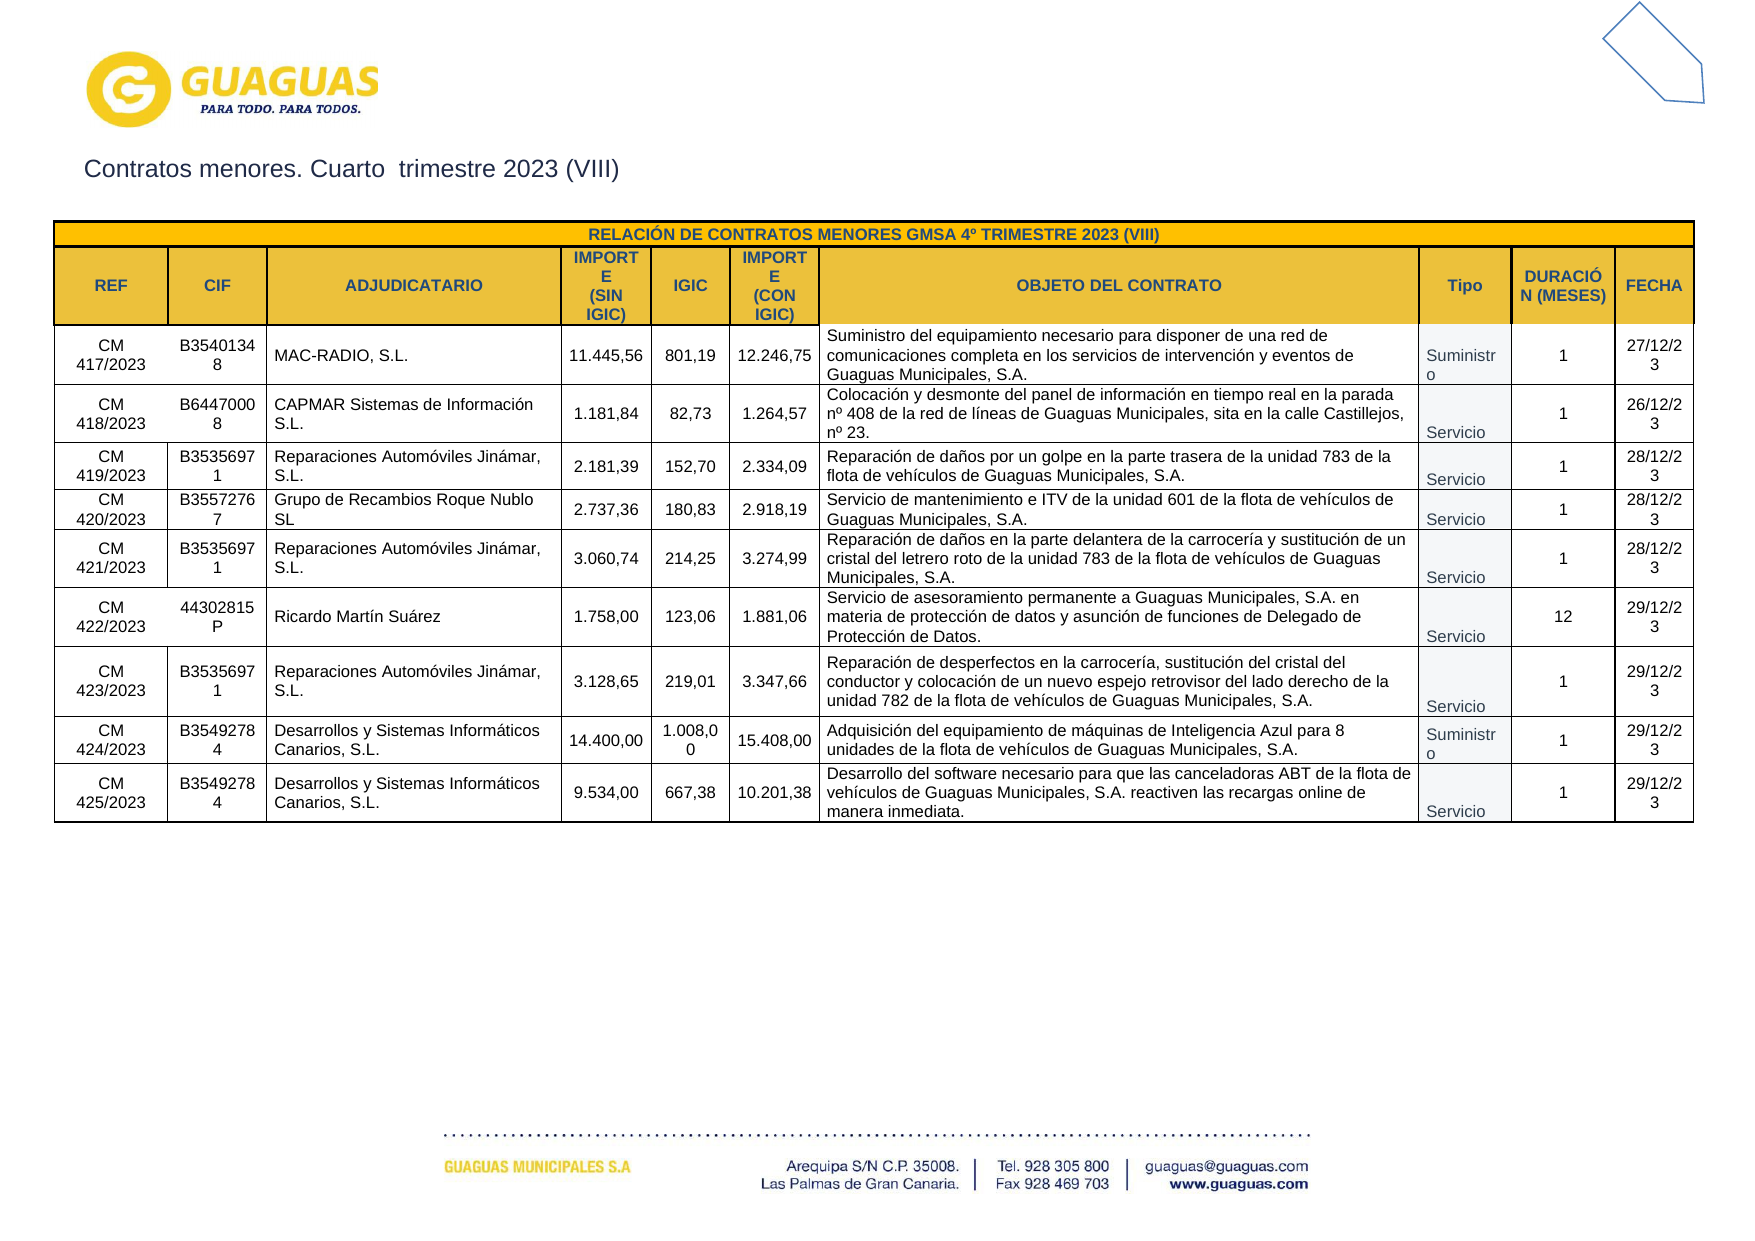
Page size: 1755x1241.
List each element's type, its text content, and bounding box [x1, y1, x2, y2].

table_cell 1.181,84 [562, 385, 651, 442]
table_cell 1 [1512, 647, 1614, 716]
table_cell 27/12/23 [1616, 324, 1693, 384]
table_cell Reparación de daños por un golpe en la parte trasera de la unidad 783 de la flota de vehículos de Guaguas Municipales, S.A. [820, 443, 1418, 489]
table_cell 180,83 [652, 490, 729, 528]
table_cell DURACIÓN (MESES) [1513, 248, 1614, 324]
table_cell CM 419/2023 [55, 443, 167, 489]
table_cell FECHA [1616, 248, 1693, 324]
table_cell Servicio de mantenimiento e ITV de la unidad 601 de la flota de vehículos de Guaguas Municipales, S.A. [820, 490, 1418, 528]
table_cell IMPORTE (SIN IGIC) [562, 248, 650, 324]
table_cell B35401348 [168, 326, 266, 384]
table_cell 2.737,36 [562, 490, 651, 528]
table_cell Tipo [1420, 248, 1510, 324]
table_cell 28/12/23 [1616, 490, 1693, 528]
table_cell 1.758,00 [562, 588, 651, 646]
table_cell 12.246,75 [730, 326, 819, 384]
table_cell 44302815P [168, 588, 266, 646]
table_cell B35356971 [168, 443, 266, 489]
table_cell 1.881,06 [730, 588, 819, 646]
table_cell B64470008 [168, 385, 266, 442]
table_cell 801,19 [652, 326, 729, 384]
table_cell Reparación de desperfectos en la carrocería, sustitución del cristal del conductor y colocación de un nuevo espejo retrovisor del lado derecho de la unidad 782 de la flota de vehículos de Guaguas Municipales, S.A. [820, 647, 1418, 716]
table_cell 1 [1512, 764, 1614, 821]
table_cell 219,01 [652, 647, 729, 716]
table_cell 15.408,00 [730, 717, 819, 763]
table_cell 1 [1512, 443, 1614, 489]
table_cell Reparación de daños en la parte delantera de la carrocería y sustitución de un cristal del letrero roto de la unidad 783 de la flota de vehículos de Guaguas Municipales, S.A. [820, 530, 1418, 587]
table_cell 10.201,38 [730, 764, 819, 821]
table_cell Servicio [1419, 385, 1511, 442]
table_cell CM 424/2023 [55, 717, 167, 763]
table_cell 2.918,19 [730, 490, 819, 528]
table_cell 1.008,00 [652, 717, 729, 763]
table_header RELACIÓN DE CONTRATOS MENORES GMSA 4º TRIMESTRE 2023 (VIII) [55, 223, 1693, 245]
table_cell CAPMAR Sistemas de Información S.L. [267, 385, 561, 442]
table_cell 11.445,56 [562, 326, 651, 384]
table_cell 2.181,39 [562, 443, 651, 489]
table_cell 1 [1512, 530, 1614, 587]
table_cell CM 422/2023 [55, 588, 168, 646]
table_cell Suministro del equipamiento necesario para disponer de una red de comunicaciones completa en los servicios de intervención y eventos de Guaguas Municipales, S.A. [820, 324, 1418, 384]
table_cell 28/12/23 [1616, 530, 1693, 587]
table_cell CM 418/2023 [55, 385, 168, 442]
table_cell Servicio [1419, 588, 1511, 646]
picture [443, 1134, 1311, 1194]
table_cell CM 421/2023 [55, 530, 167, 587]
table_cell 1 [1512, 717, 1614, 763]
table_cell IGIC [652, 248, 729, 324]
table_cell Reparaciones Automóviles Jinámar, S.L. [267, 530, 561, 587]
table_cell Desarrollos y Sistemas Informáticos Canarios, S.L. [267, 764, 561, 821]
table_cell 2.334,09 [730, 443, 819, 489]
table_cell Servicio [1419, 647, 1511, 716]
table_cell 29/12/23 [1616, 588, 1693, 646]
table_cell 123,06 [652, 588, 729, 646]
table_cell Grupo de Recambios Roque Nublo SL [267, 490, 561, 528]
table_cell MAC-RADIO, S.L. [267, 326, 561, 384]
table_cell B35356971 [168, 647, 266, 716]
table_cell Ricardo Martín Suárez [267, 588, 561, 646]
table_cell Servicio de asesoramiento permanente a Guaguas Municipales, S.A. en materia de protección de datos y asunción de funciones de Delegado de Protección de Datos. [820, 588, 1418, 646]
table_cell OBJETO DEL CONTRATO [820, 248, 1418, 324]
table_cell IMPORTE (CON IGIC) [731, 248, 818, 324]
table_cell Desarrollo del software necesario para que las canceladoras ABT de la flota de vehículos de Guaguas Municipales, S.A. reactiven las recargas online de manera inmediata. [820, 764, 1418, 821]
table_cell 29/12/23 [1616, 647, 1693, 716]
table_cell 29/12/23 [1616, 764, 1693, 821]
table_cell CM 423/2023 [55, 647, 167, 716]
table_cell CM 425/2023 [55, 764, 167, 821]
table_cell 1.264,57 [730, 385, 819, 442]
table_cell CM 417/2023 [55, 326, 168, 384]
table_cell B35492784 [168, 764, 266, 821]
table_cell Reparaciones Automóviles Jinámar, S.L. [267, 443, 561, 489]
table_cell 3.347,66 [730, 647, 819, 716]
table_cell Colocación y desmonte del panel de información en tiempo real en la parada nº 408 de la red de líneas de Guaguas Municipales, sita en la calle Castillejos, nº 23. [820, 385, 1418, 442]
table_cell 1 [1512, 324, 1614, 384]
table_cell 3.274,99 [730, 530, 819, 587]
table_cell ADJUDICATARIO [268, 248, 560, 324]
table_cell Reparaciones Automóviles Jinámar, S.L. [267, 647, 561, 716]
table_cell B35572767 [168, 490, 266, 528]
table_cell 1 [1512, 385, 1614, 442]
table_cell B35492784 [168, 717, 266, 763]
table_cell Suministro [1419, 324, 1511, 384]
table_cell 29/12/23 [1616, 717, 1693, 763]
table_cell 214,25 [652, 530, 729, 587]
table_cell REF [55, 248, 167, 324]
table_cell 667,38 [652, 764, 729, 821]
table_cell Desarrollos y Sistemas Informáticos Canarios, S.L. [267, 717, 561, 763]
table_cell Servicio [1419, 764, 1511, 821]
table_cell Adquisición del equipamiento de máquinas de Inteligencia Azul para 8 unidades de la flota de vehículos de Guaguas Municipales, S.A. [820, 717, 1418, 763]
table_cell 9.534,00 [562, 764, 651, 821]
table_cell CM 420/2023 [55, 490, 167, 528]
table_cell 3.128,65 [562, 647, 651, 716]
picture [86, 51, 378, 128]
table_cell Servicio [1419, 443, 1511, 489]
table_cell 1 [1512, 490, 1614, 528]
table_cell 3.060,74 [562, 530, 651, 587]
text Contratos menores. Cuarto trimestre 2023 (VIII) [84, 154, 1694, 183]
table_cell 82,73 [652, 385, 729, 442]
table_cell Servicio [1419, 530, 1511, 587]
table_cell Servicio [1419, 490, 1511, 528]
table_cell 28/12/23 [1616, 443, 1693, 489]
table_cell 26/12/23 [1616, 385, 1693, 442]
table_cell B35356971 [168, 530, 266, 587]
table_cell CIF [169, 248, 266, 324]
table_cell 152,70 [652, 443, 729, 489]
table_cell 12 [1512, 588, 1614, 646]
table_cell Suministro [1419, 717, 1511, 763]
table_cell 14.400,00 [562, 717, 651, 763]
